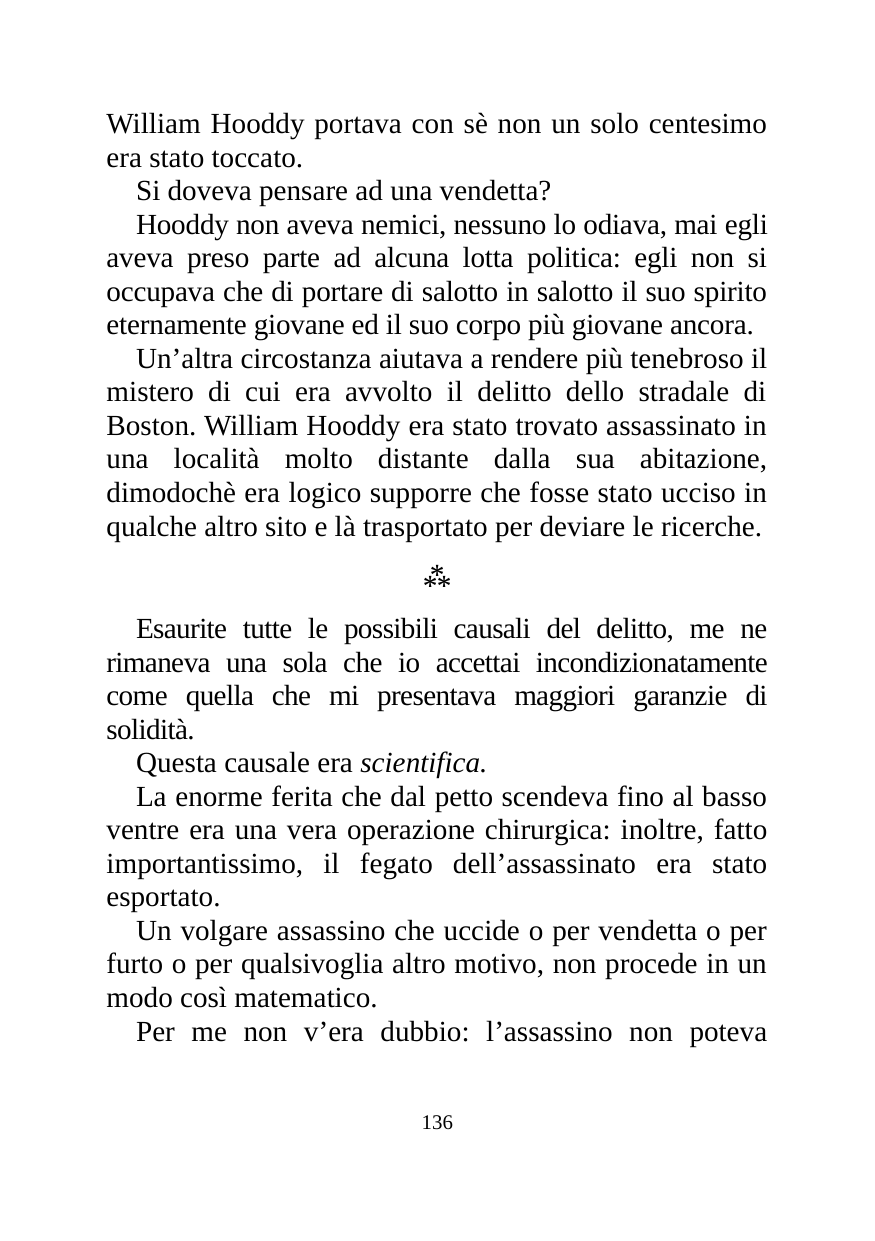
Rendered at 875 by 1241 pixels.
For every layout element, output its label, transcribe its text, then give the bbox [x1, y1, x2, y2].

text Un volgare assassino che uccide o per vendetta o per furto o per qualsivoglia altro motivo, non procede in un modo così matematico. [106, 913, 768, 1014]
text Un’altra circostanza aiutava a rendere più tenebroso il mistero di cui era avvolto il delitto dello stradale di Boston. William Hooddy era stato trovato assassinato in una località molto distante dalla sua abitazione, dimodochè era logico supporre che fosse stato ucciso in qualche altro sito e là trasportato per deviare le ricerche. [106, 341, 768, 542]
text Esaurite tutte le possibili causali del delitto, me ne rimaneva una sola che io accettai incondizionatamente come quella che mi presentava maggiori garanzie di solidità. [106, 611, 768, 745]
text ⁂ [106, 560, 768, 593]
text Questa causale era scientifica. [106, 745, 768, 779]
text William Hooddy portava con sè non un solo centesimo era stato toccato. [106, 106, 768, 173]
text Per me non v’era dubbio: l’assassino non poteva [106, 1014, 768, 1047]
text Si doveva pensare ad una vendetta? [106, 173, 768, 207]
text Hooddy non aveva nemici, nessuno lo odiava, mai egli aveva preso parte ad alcuna lotta politica: egli non si occupava che di portare di salotto in salotto il suo spirito eternamente giovane ed il suo corpo più giovane ancora. [106, 207, 768, 341]
text La enorme ferita che dal petto scendeva fino al basso ventre era una vera operazione chirurgica: inoltre, fatto importantissimo, il fegato dell’assassinato era stato esportato. [106, 779, 768, 913]
